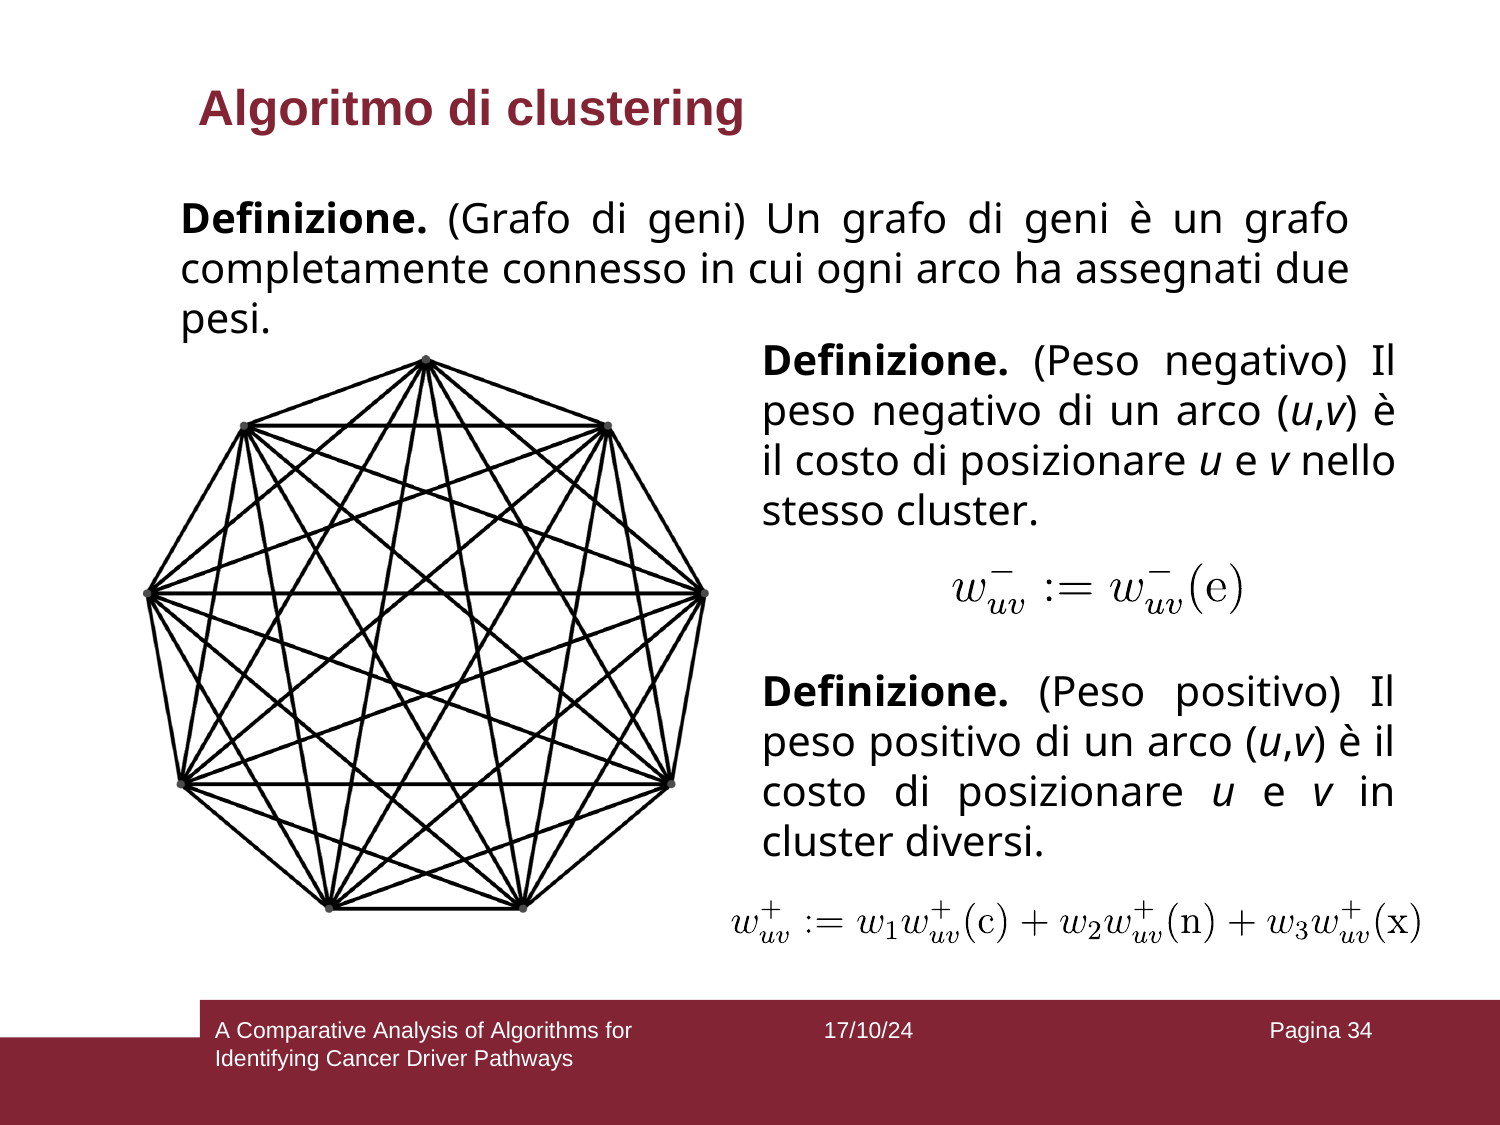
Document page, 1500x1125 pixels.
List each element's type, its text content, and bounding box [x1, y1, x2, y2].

text_box Pagina <number> [1074, 1008, 1388, 1084]
title Algoritmo di clustering [183, 67, 1400, 150]
text_box Definizione. (Peso positivo) Il peso positivo di un arco (u,v) è il costo di posizionare u e v in cluster diversi. [746, 657, 1412, 873]
picture [143, 355, 709, 913]
text_box A Comparative Analysis of Algorithms for Identifying Cancer Driver Pathways [199, 1008, 676, 1084]
picture [731, 900, 1420, 944]
text_box 17/10/24 [712, 1008, 1026, 1084]
text_box Definizione. (Peso negativo) Il peso negativo di un arco (u,v) è il costo di posizionare u e v nello stesso cluster. [746, 326, 1412, 542]
picture [952, 563, 1242, 615]
text_box Definizione. (Grafo di geni) Un grafo di geni è un grafo completamente connesso in cui ogni arco ha assegnati due pesi. [165, 184, 1376, 300]
